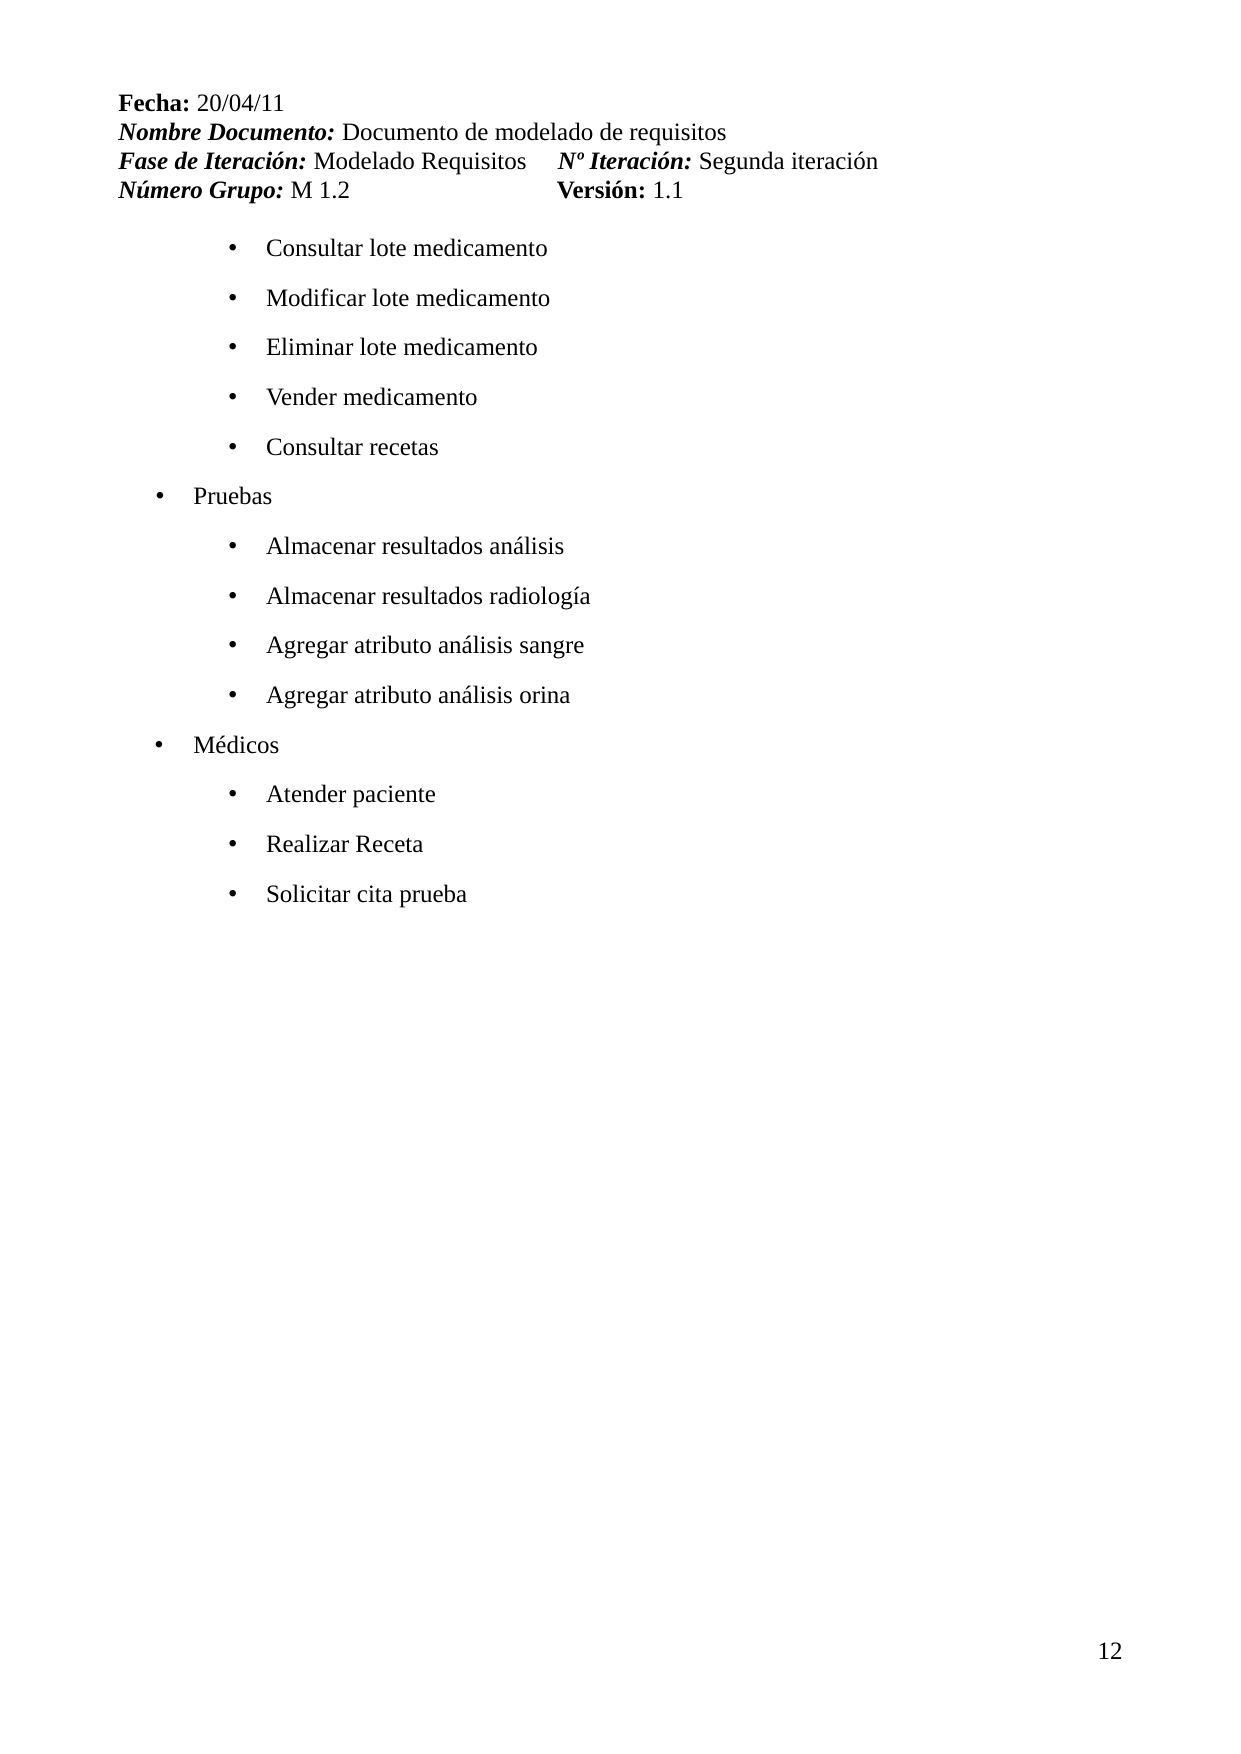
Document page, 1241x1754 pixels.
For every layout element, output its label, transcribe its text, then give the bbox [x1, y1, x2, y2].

list Modificar lote medicamento [228, 283, 1122, 311]
list Médicos [154, 730, 1122, 759]
list Realizar Receta [228, 829, 1122, 858]
list Atender paciente [228, 779, 1122, 808]
list Vender medicamento [228, 382, 1122, 411]
list Pruebas [156, 481, 1122, 510]
list Agregar atributo análisis sangre [228, 631, 1122, 659]
list Agregar atributo análisis orina [228, 680, 1122, 709]
list Consultar lote medicamento [228, 233, 1122, 262]
list Consultar recetas [228, 432, 1122, 461]
list Eliminar lote medicamento [228, 332, 1122, 361]
list Almacenar resultados radiología [228, 581, 1122, 609]
list Solicitar cita prueba [228, 879, 1122, 908]
list Almacenar resultados análisis [228, 531, 1122, 560]
